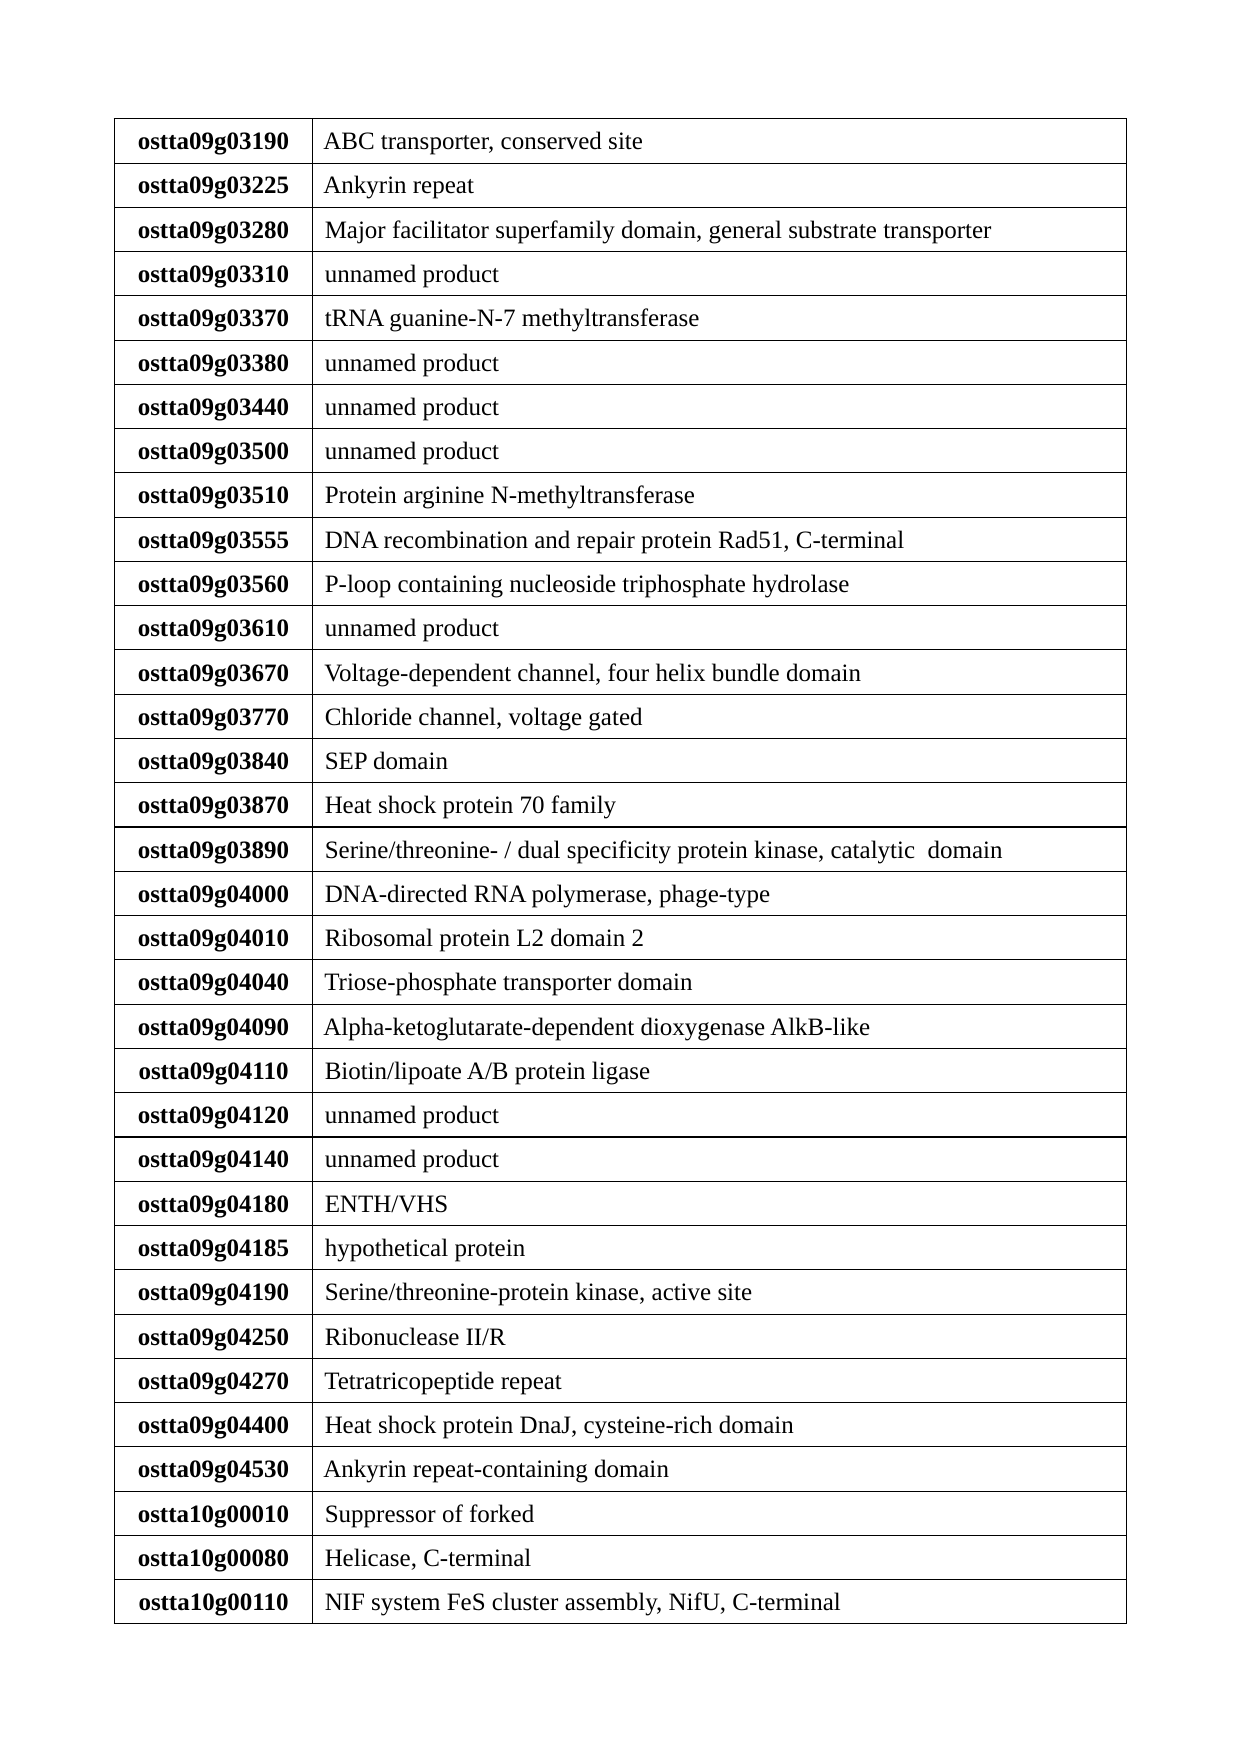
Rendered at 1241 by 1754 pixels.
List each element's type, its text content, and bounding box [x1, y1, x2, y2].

table_cell ostta09g03310 [115, 252, 312, 295]
table_cell ostta09g04090 [115, 1005, 312, 1048]
table_cell ostta09g03370 [115, 296, 312, 339]
table_cell ABC transporter, conserved site [313, 119, 1126, 162]
table_cell Chloride channel, voltage gated [313, 695, 1126, 738]
table_cell unnamed product [313, 1093, 1126, 1136]
table_cell Biotin/lipoate A/B protein ligase [313, 1049, 1126, 1092]
table_cell [1127, 118, 1240, 162]
table_cell Alpha-ketoglutarate-dependent dioxygenase AlkB-like [313, 1005, 1126, 1048]
table_cell ostta09g04185 [115, 1226, 312, 1269]
table_cell ostta09g04000 [115, 872, 312, 915]
table_cell ostta09g03670 [115, 650, 312, 694]
table_cell ostta09g04120 [115, 1093, 312, 1136]
table_cell ostta09g04270 [115, 1359, 312, 1402]
table_cell [1127, 517, 1240, 561]
table_cell [1127, 1491, 1240, 1535]
table_cell [1127, 207, 1240, 251]
table_cell ostta09g04110 [115, 1049, 312, 1092]
table_cell Protein arginine N-methyltransferase [313, 473, 1126, 517]
table_cell [1127, 1314, 1240, 1358]
table_cell [1127, 163, 1240, 207]
table_cell ostta09g03510 [115, 473, 312, 517]
table_cell ostta09g03280 [115, 208, 312, 251]
table_cell [1127, 959, 1240, 1003]
table_cell Helicase, C-terminal [313, 1536, 1126, 1579]
table_cell ostta10g00010 [115, 1492, 312, 1535]
table_cell [1127, 1136, 1240, 1181]
table_cell [1127, 1181, 1240, 1225]
table_cell ostta09g03770 [115, 695, 312, 738]
table_cell Triose-phosphate transporter domain [313, 960, 1126, 1003]
table_cell unnamed product [313, 385, 1126, 428]
table_cell [1127, 1402, 1240, 1446]
table_cell ostta09g04190 [115, 1270, 312, 1313]
table_cell Ribonuclease II/R [313, 1315, 1126, 1358]
table_cell ostta09g04140 [115, 1138, 312, 1181]
table_cell SEP domain [313, 739, 1126, 782]
table_cell ostta09g03870 [115, 783, 312, 826]
table_cell Tetratricopeptide repeat [313, 1359, 1126, 1402]
table_cell P-loop containing nucleoside triphosphate hydrolase [313, 562, 1126, 605]
table_cell [1127, 561, 1240, 605]
table_cell [1127, 1446, 1240, 1491]
table_cell [1127, 915, 1240, 959]
table_cell unnamed product [313, 341, 1126, 384]
table_cell ostta09g03380 [115, 341, 312, 384]
table_cell ostta10g00080 [115, 1536, 312, 1579]
table_cell [1127, 251, 1240, 295]
table_cell [1127, 826, 1240, 871]
table_cell [1127, 1092, 1240, 1136]
table_cell [1127, 1579, 1240, 1623]
table_cell [1127, 295, 1240, 339]
table_cell [1127, 340, 1240, 384]
table_cell ostta09g03560 [115, 562, 312, 605]
table_cell NIF system FeS cluster assembly, NifU, C-terminal [313, 1580, 1126, 1623]
table_cell [1127, 1225, 1240, 1269]
table_cell Heat shock protein DnaJ, cysteine-rich domain [313, 1403, 1126, 1446]
table_cell Serine/threonine- / dual specificity protein kinase, catalytic domain [313, 828, 1126, 871]
table_cell ostta09g04400 [115, 1403, 312, 1446]
table_cell tRNA guanine-N-7 methyltransferase [313, 296, 1126, 339]
table_cell ostta09g03555 [115, 518, 312, 561]
table_cell [1127, 1269, 1240, 1313]
table_cell Ribosomal protein L2 domain 2 [313, 916, 1126, 959]
table_cell [1127, 1535, 1240, 1579]
table_cell unnamed product [313, 606, 1126, 649]
table_cell ostta09g03610 [115, 606, 312, 649]
table_cell [1127, 694, 1240, 738]
table_cell ostta10g00110 [115, 1580, 312, 1623]
table_cell ostta09g03225 [115, 164, 312, 207]
table_cell [1127, 1048, 1240, 1092]
table_cell Suppressor of forked [313, 1492, 1126, 1535]
table_cell Heat shock protein 70 family [313, 783, 1126, 826]
table_cell [1127, 871, 1240, 915]
table_cell [1127, 428, 1240, 472]
table_cell ostta09g03440 [115, 385, 312, 428]
table_cell Voltage-dependent channel, four helix bundle domain [313, 650, 1126, 694]
table_cell DNA-directed RNA polymerase, phage-type [313, 872, 1126, 915]
table_cell ostta09g03500 [115, 429, 312, 472]
table_cell ostta09g04180 [115, 1182, 312, 1225]
table_cell ostta09g04530 [115, 1447, 312, 1491]
table_cell [1127, 738, 1240, 782]
table_cell Serine/threonine-protein kinase, active site [313, 1270, 1126, 1313]
table_cell Major facilitator superfamily domain, general substrate transporter [313, 208, 1126, 251]
table_cell unnamed product [313, 429, 1126, 472]
table_cell unnamed product [313, 1138, 1126, 1181]
table_cell Ankyrin repeat [313, 164, 1126, 207]
table_cell ostta09g04250 [115, 1315, 312, 1358]
table_cell Ankyrin repeat-containing domain [313, 1447, 1126, 1491]
table_cell hypothetical protein [313, 1226, 1126, 1269]
table_cell ENTH/VHS [313, 1182, 1126, 1225]
table_cell [1127, 472, 1240, 517]
table_cell [1127, 1358, 1240, 1402]
table_cell ostta09g03190 [115, 119, 312, 162]
table_cell [1127, 649, 1240, 694]
table_cell unnamed product [313, 252, 1126, 295]
table_cell ostta09g03890 [115, 828, 312, 871]
table_cell DNA recombination and repair protein Rad51, C-terminal [313, 518, 1126, 561]
table_cell [1127, 1004, 1240, 1048]
table_cell [1127, 782, 1240, 826]
table_cell ostta09g04010 [115, 916, 312, 959]
table_cell ostta09g04040 [115, 960, 312, 1003]
table_cell [1127, 384, 1240, 428]
table_cell [1127, 605, 1240, 649]
table_cell ostta09g03840 [115, 739, 312, 782]
